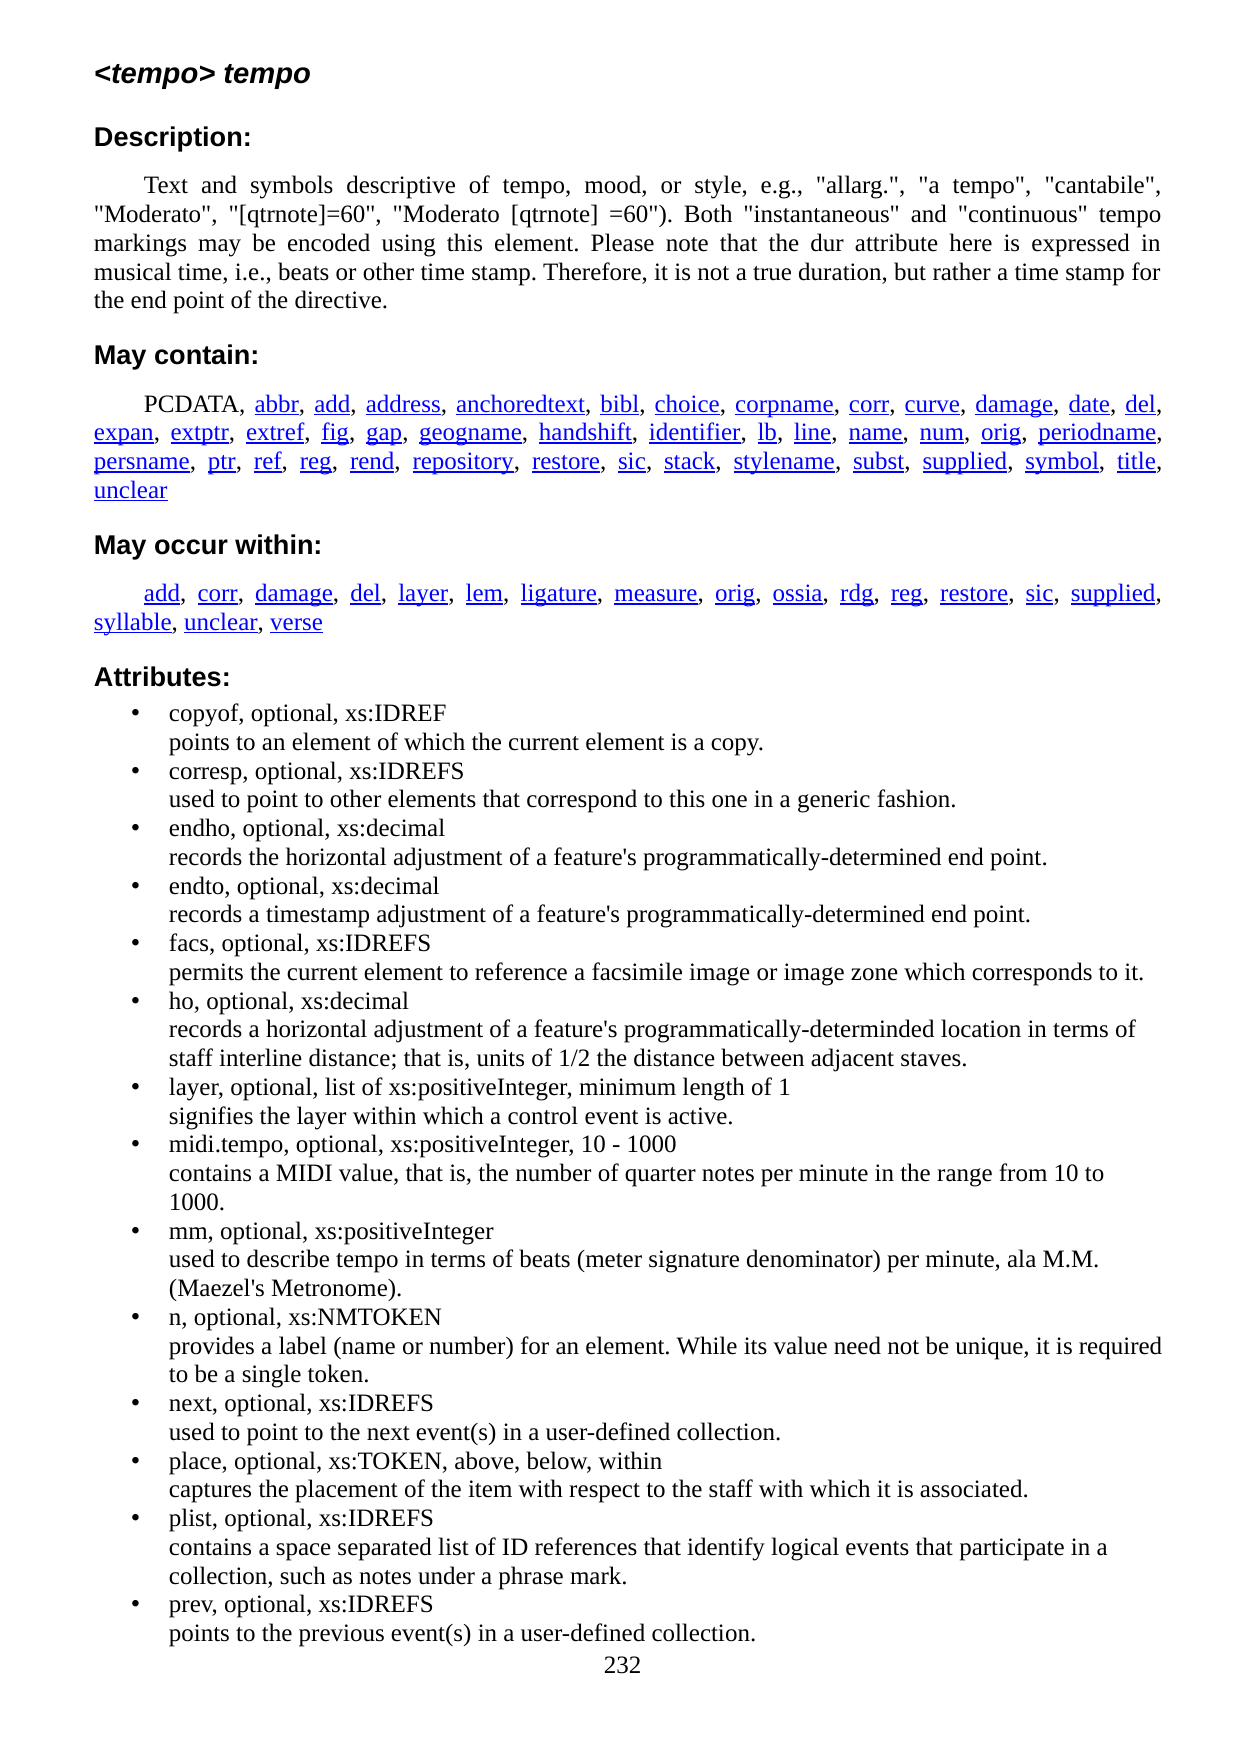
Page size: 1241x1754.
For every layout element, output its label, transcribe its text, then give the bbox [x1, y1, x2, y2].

list midi.tempo, optional, xs:positiveInteger, 10 - 1000 contains a MIDI value, that is, the number of quarter notes per minute in the range from 10 to 1000. [131, 1129, 1162, 1216]
list ho, optional, xs:decimal records a horizontal adjustment of a feature's programmatically-determinded location in terms of staff interline distance; that is, units of 1/2 the distance between adjacent staves. [131, 986, 1162, 1072]
list copyof, optional, xs:IDREF points to an element of which the current element is a copy. [131, 698, 1162, 756]
subtitle <tempo> tempo [94, 56, 1162, 90]
list next, optional, xs:IDREFS used to point to the next event(s) in a user-defined collection. [131, 1388, 1162, 1446]
list plist, optional, xs:IDREFS contains a space separated list of ID references that identify logical events that participate in a collection, such as notes under a phrase mark. [131, 1503, 1162, 1589]
text Text and symbols descriptive of tempo, mood, or style, e.g., "allarg.", "a tempo", "cantabile", "Moderato", "[qtrnote]=60", "Moderato [qtrnote] =60"). Both "instantaneous" and "continuous" tempo markings may be encoded using this element. Please note that the dur attribute here is expressed in musical time, i.e., beats or other time stamp. Therefore, it is not a true duration, but rather a time stamp for the end point of the directive. [94, 171, 1162, 314]
list prev, optional, xs:IDREFS points to the previous event(s) in a user-defined collection. [131, 1589, 1162, 1647]
list corresp, optional, xs:IDREFS used to point to other elements that correspond to this one in a generic fashion. [131, 756, 1162, 813]
text PCDATA, abbr, add, address, anchoredtext, bibl, choice, corpname, corr, curve, damage, date, del, expan, extptr, extref, fig, gap, geogname, handshift, identifier, lb, line, name, num, orig, periodname, persname, ptr, ref, reg, rend, repository, restore, sic, stack, stylename, subst, supplied, symbol, title, unclear [94, 389, 1162, 504]
list layer, optional, list of xs:positiveInteger, minimum length of 1 signifies the layer within which a control event is active. [131, 1072, 1162, 1129]
subtitle May contain: [94, 339, 1162, 371]
subtitle May occur within: [94, 529, 1162, 560]
subtitle Attributes: [94, 661, 1162, 692]
text add, corr, damage, del, layer, lem, ligature, measure, orig, ossia, rdg, reg, restore, sic, supplied, syllable, unclear, verse [94, 578, 1162, 636]
list facs, optional, xs:IDREFS permits the current element to reference a facsimile image or image zone which corresponds to it. [131, 928, 1162, 986]
list mm, optional, xs:positiveInteger used to describe tempo in terms of beats (meter signature denominator) per minute, ala M.M. (Maezel's Metronome). [131, 1216, 1162, 1302]
list endho, optional, xs:decimal records the horizontal adjustment of a feature's programmatically-determined end point. [131, 813, 1162, 871]
list place, optional, xs:TOKEN, above, below, within captures the placement of the item with respect to the staff with which it is associated. [131, 1446, 1162, 1503]
list n, optional, xs:NMTOKEN provides a label (name or number) for an element. While its value need not be unique, it is required to be a single token. [131, 1302, 1162, 1388]
subtitle Description: [94, 121, 1162, 152]
list endto, optional, xs:decimal records a timestamp adjustment of a feature's programmatically-determined end point. [131, 871, 1162, 928]
